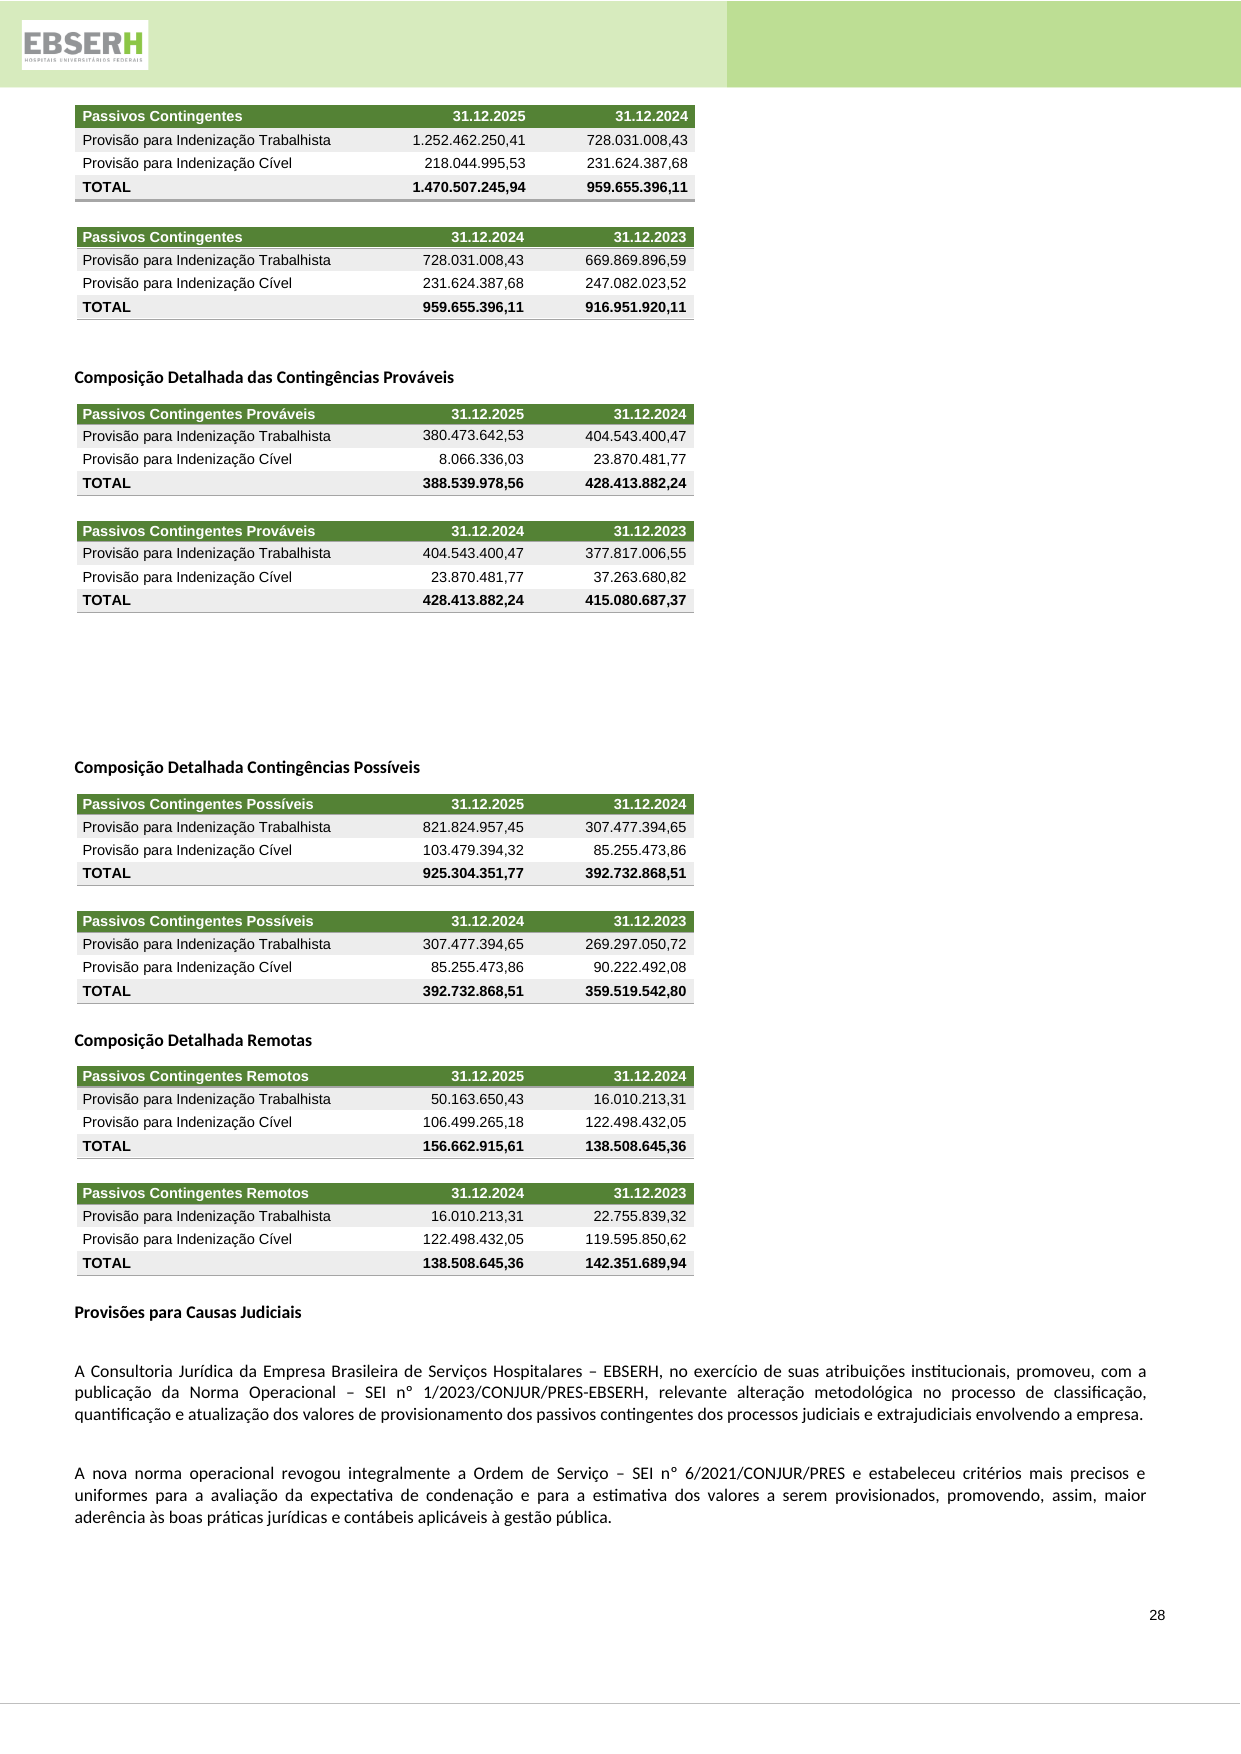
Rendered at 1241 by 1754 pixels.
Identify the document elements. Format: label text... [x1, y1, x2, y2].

table_cell Provisão para Indenização Cível [77, 955, 354, 979]
table_header 31.12.2024 [354, 521, 531, 541]
table_cell TOTAL [77, 589, 354, 612]
table_cell 22.755.839,32 [531, 1205, 694, 1227]
table_header 31.12.2023 [531, 1183, 694, 1204]
table_cell Provisão para Indenização Trabalhista [77, 1205, 354, 1227]
table_cell Provisão para Indenização Trabalhista [75, 128, 356, 152]
table_cell 307.477.394,65 [531, 815, 694, 838]
table_header 31.12.2024 [531, 404, 694, 424]
table_cell 380.473.642,53 [354, 425, 531, 448]
table_cell 1.470.507.245,94 [356, 175, 533, 199]
text A Consultoria Jurídica da Empresa Brasileira de Serviços Hospitalares – EBSERH, no exercício de suas atribuições institucionais, promoveu, com a publicação da Norma Operacional – SEI nº 1/2023/CONJUR/PRES-EBSERH, relevante alteração metodológica no processo de classificação, quantificação e atualização dos valores de provisionamento dos passivos contingentes dos processos judiciais e extrajudiciais envolvendo a empresa. [74, 1360, 1149, 1425]
table_header 31.12.2023 [531, 227, 694, 247]
table_cell 106.499.265,18 [354, 1110, 531, 1134]
table_cell TOTAL [77, 862, 354, 885]
table_cell Provisão para Indenização Cível [77, 448, 354, 471]
table_cell 415.080.687,37 [531, 589, 694, 612]
table_cell 428.413.882,24 [531, 471, 694, 495]
table_cell Provisão para Indenização Trabalhista [77, 249, 398, 271]
table_header 31.12.2023 [531, 521, 694, 541]
table_cell 916.951.920,11 [531, 295, 694, 318]
table_cell 23.870.481,77 [354, 565, 531, 588]
table_cell Provisão para Indenização Cível [77, 838, 354, 862]
table_cell 247.082.023,52 [531, 271, 694, 295]
table_cell TOTAL [75, 175, 356, 199]
table_header Passivos Contingentes Possíveis [77, 911, 354, 932]
table_header 31.12.2024 [531, 794, 694, 814]
table_cell Provisão para Indenização Cível [77, 1228, 354, 1251]
table_cell 16.010.213,31 [531, 1088, 694, 1110]
table_header Passivos Contingentes Remotos [77, 1066, 354, 1086]
table_header 31.12.2024 [533, 105, 695, 128]
table_cell 669.869.896,59 [531, 249, 694, 271]
text Composição Detalhada Contingências Possíveis [74, 757, 1149, 778]
table_cell TOTAL [77, 471, 354, 495]
table_header 31.12.2025 [354, 404, 531, 424]
table_cell 103.479.394,32 [354, 838, 531, 862]
table_cell 85.255.473,86 [354, 955, 531, 979]
text Provisões para Causas Judiciais [74, 1301, 1149, 1322]
table_header 31.12.2025 [354, 794, 531, 814]
table_cell Provisão para Indenização Cível [77, 565, 354, 588]
table_cell TOTAL [77, 295, 398, 318]
table_cell 728.031.008,43 [398, 249, 531, 271]
table_header 31.12.2025 [356, 105, 533, 128]
table_cell Provisão para Indenização Trabalhista [77, 425, 354, 448]
table_cell Provisão para Indenização Cível [75, 152, 356, 175]
table_cell TOTAL [77, 979, 354, 1003]
table_cell 269.297.050,72 [531, 933, 694, 955]
table_cell 90.222.492,08 [531, 955, 694, 979]
table_cell 138.508.645,36 [531, 1134, 694, 1157]
table_cell 231.624.387,68 [533, 152, 695, 175]
table_cell 122.498.432,05 [354, 1228, 531, 1251]
table_header Passivos Contingentes Prováveis [77, 521, 354, 541]
table_cell 16.010.213,31 [354, 1205, 531, 1227]
table_cell 728.031.008,43 [533, 128, 695, 152]
table_cell 925.304.351,77 [354, 862, 531, 885]
table_cell Provisão para Indenização Cível [77, 271, 398, 295]
table_cell 218.044.995,53 [356, 152, 533, 175]
table_cell 231.624.387,68 [398, 271, 531, 295]
table_cell 1.252.462.250,41 [356, 128, 533, 152]
table_header Passivos Contingentes [75, 105, 356, 128]
table_header 31.12.2024 [354, 1183, 531, 1204]
table_cell Provisão para Indenização Trabalhista [77, 542, 354, 565]
table_header 31.12.2024 [531, 1066, 694, 1086]
table_cell 307.477.394,65 [354, 933, 531, 955]
table_cell 377.817.006,55 [531, 542, 694, 565]
table_cell 404.543.400,47 [531, 425, 694, 448]
table_cell 142.351.689,94 [531, 1251, 694, 1275]
table_cell 23.870.481,77 [531, 448, 694, 471]
table_cell Provisão para Indenização Cível [77, 1110, 354, 1134]
table_cell 85.255.473,86 [531, 838, 694, 862]
table_cell Provisão para Indenização Trabalhista [77, 1088, 354, 1110]
table_cell 50.163.650,43 [354, 1088, 531, 1110]
table_header 31.12.2025 [354, 1066, 531, 1086]
table_header Passivos Contingentes Remotos [77, 1183, 354, 1204]
table_cell 428.413.882,24 [354, 589, 531, 612]
table_cell 959.655.396,11 [398, 295, 531, 318]
table_cell 388.539.978,56 [354, 471, 531, 495]
table_cell 404.543.400,47 [354, 542, 531, 565]
table_cell 392.732.868,51 [531, 862, 694, 885]
text Composição Detalhada Remotas [74, 1029, 1149, 1050]
table_header 31.12.2023 [531, 911, 694, 932]
table_cell 156.662.915,61 [354, 1134, 531, 1157]
table_cell 37.263.680,82 [531, 565, 694, 588]
table_cell 359.519.542,80 [531, 979, 694, 1003]
table_cell 138.508.645,36 [354, 1251, 531, 1275]
table_header 31.12.2024 [398, 227, 531, 247]
table_cell 959.655.396,11 [533, 175, 695, 199]
text Composição Detalhada das Contingências Prováveis [74, 366, 1149, 388]
table_header 31.12.2024 [354, 911, 531, 932]
table_cell Provisão para Indenização Trabalhista [77, 933, 354, 955]
table_cell Provisão para Indenização Trabalhista [77, 815, 354, 838]
table_cell 392.732.868,51 [354, 979, 531, 1003]
text A nova norma operacional revogou integralmente a Ordem de Serviço – SEI nº 6/2021/CONJUR/PRES e estabeleceu critérios mais precisos e uniformes para a avaliação da expectativa de condenação e para a estimativa dos valores a serem provisionados, promovendo, assim, maior aderência às boas práticas jurídicas e contábeis aplicáveis à gestão pública. [74, 1462, 1149, 1527]
table_header Passivos Contingentes Possíveis [77, 794, 354, 814]
table_cell TOTAL [77, 1134, 354, 1157]
table_cell 8.066.336,03 [354, 448, 531, 471]
table_cell 119.595.850,62 [531, 1228, 694, 1251]
table_header Passivos Contingentes Prováveis [77, 404, 354, 424]
table_cell 821.824.957,45 [354, 815, 531, 838]
table_cell 122.498.432,05 [531, 1110, 694, 1134]
table_header Passivos Contingentes [77, 227, 398, 247]
table_cell TOTAL [77, 1251, 354, 1275]
